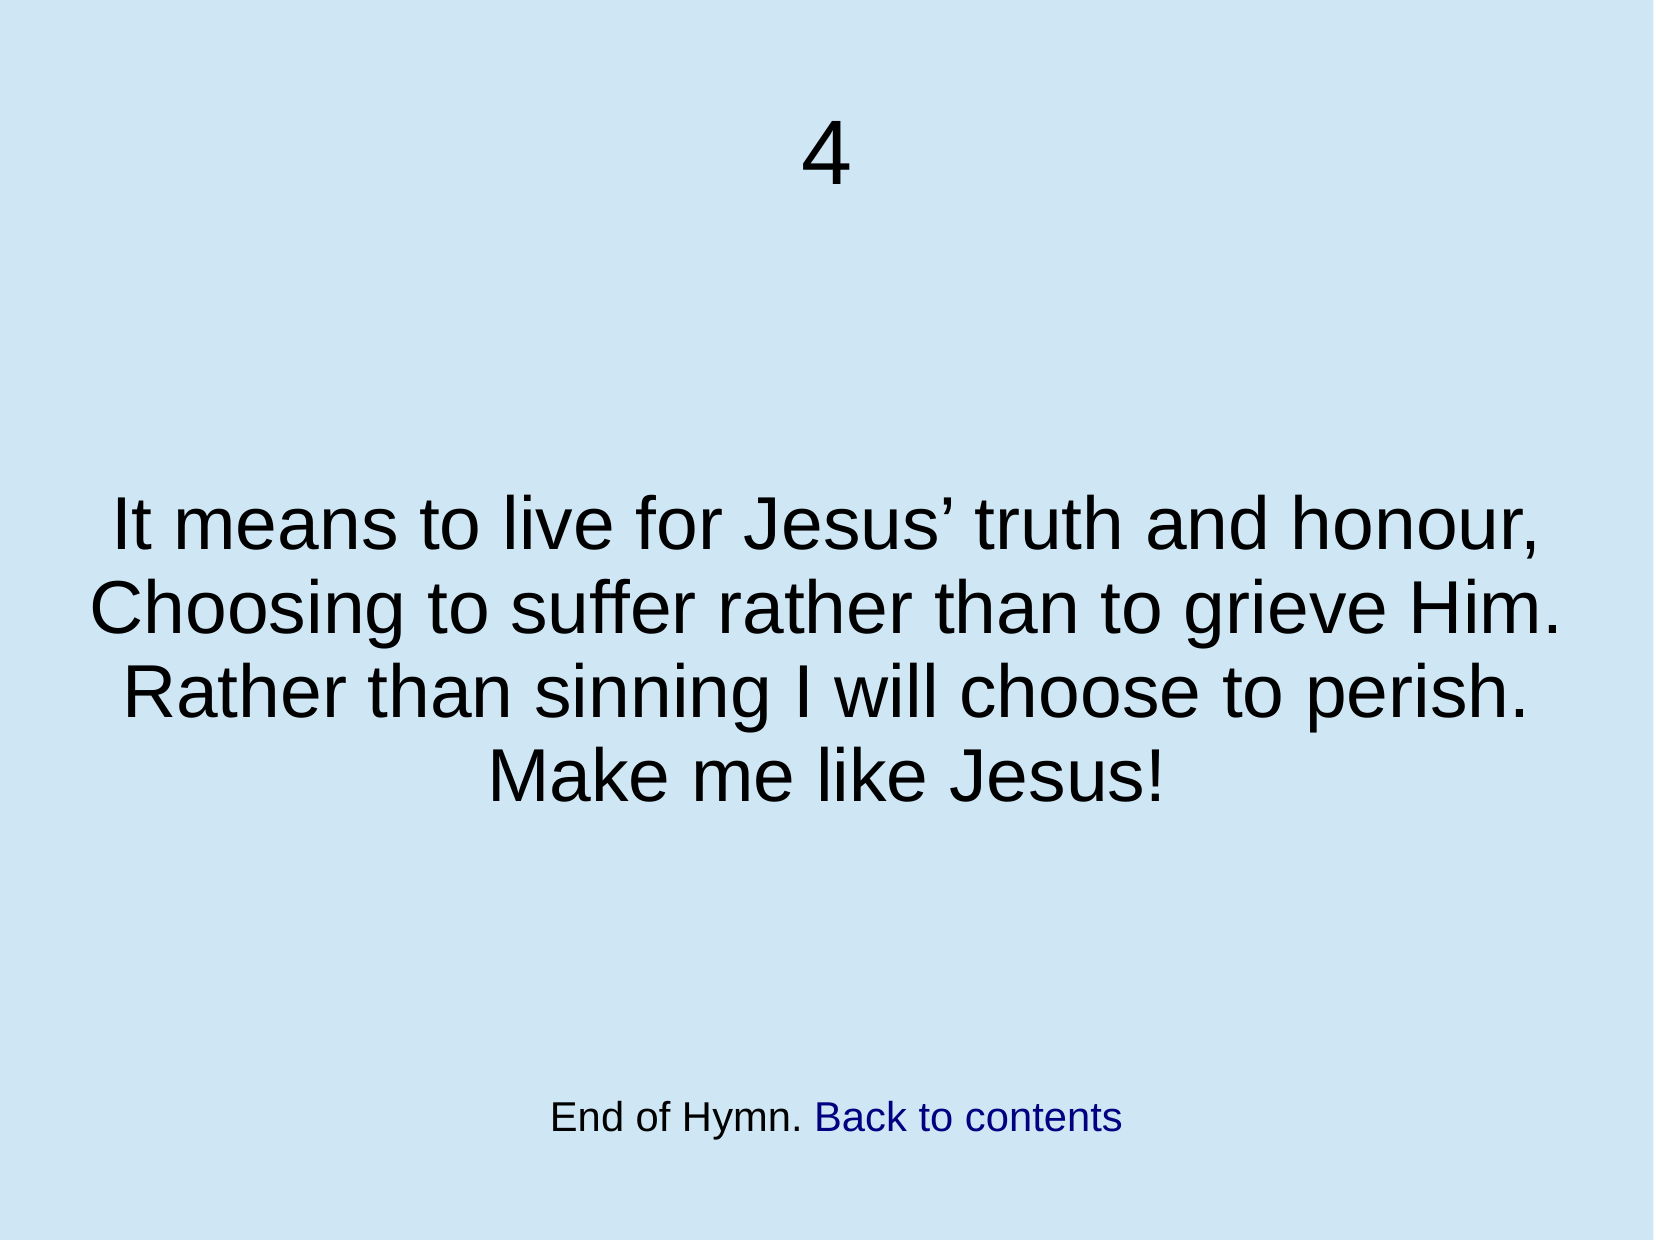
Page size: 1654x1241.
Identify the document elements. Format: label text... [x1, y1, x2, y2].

title 4 [82, 49, 1571, 257]
text_box End of Hymn. Back to contents [83, 1070, 1572, 1146]
subtitle It means to live for Jesus’ truth and honour, Choosing to suffer rather than to grieve Him. Rather than sinning I will choose to perish. Make me like Jesus! [82, 290, 1571, 1010]
